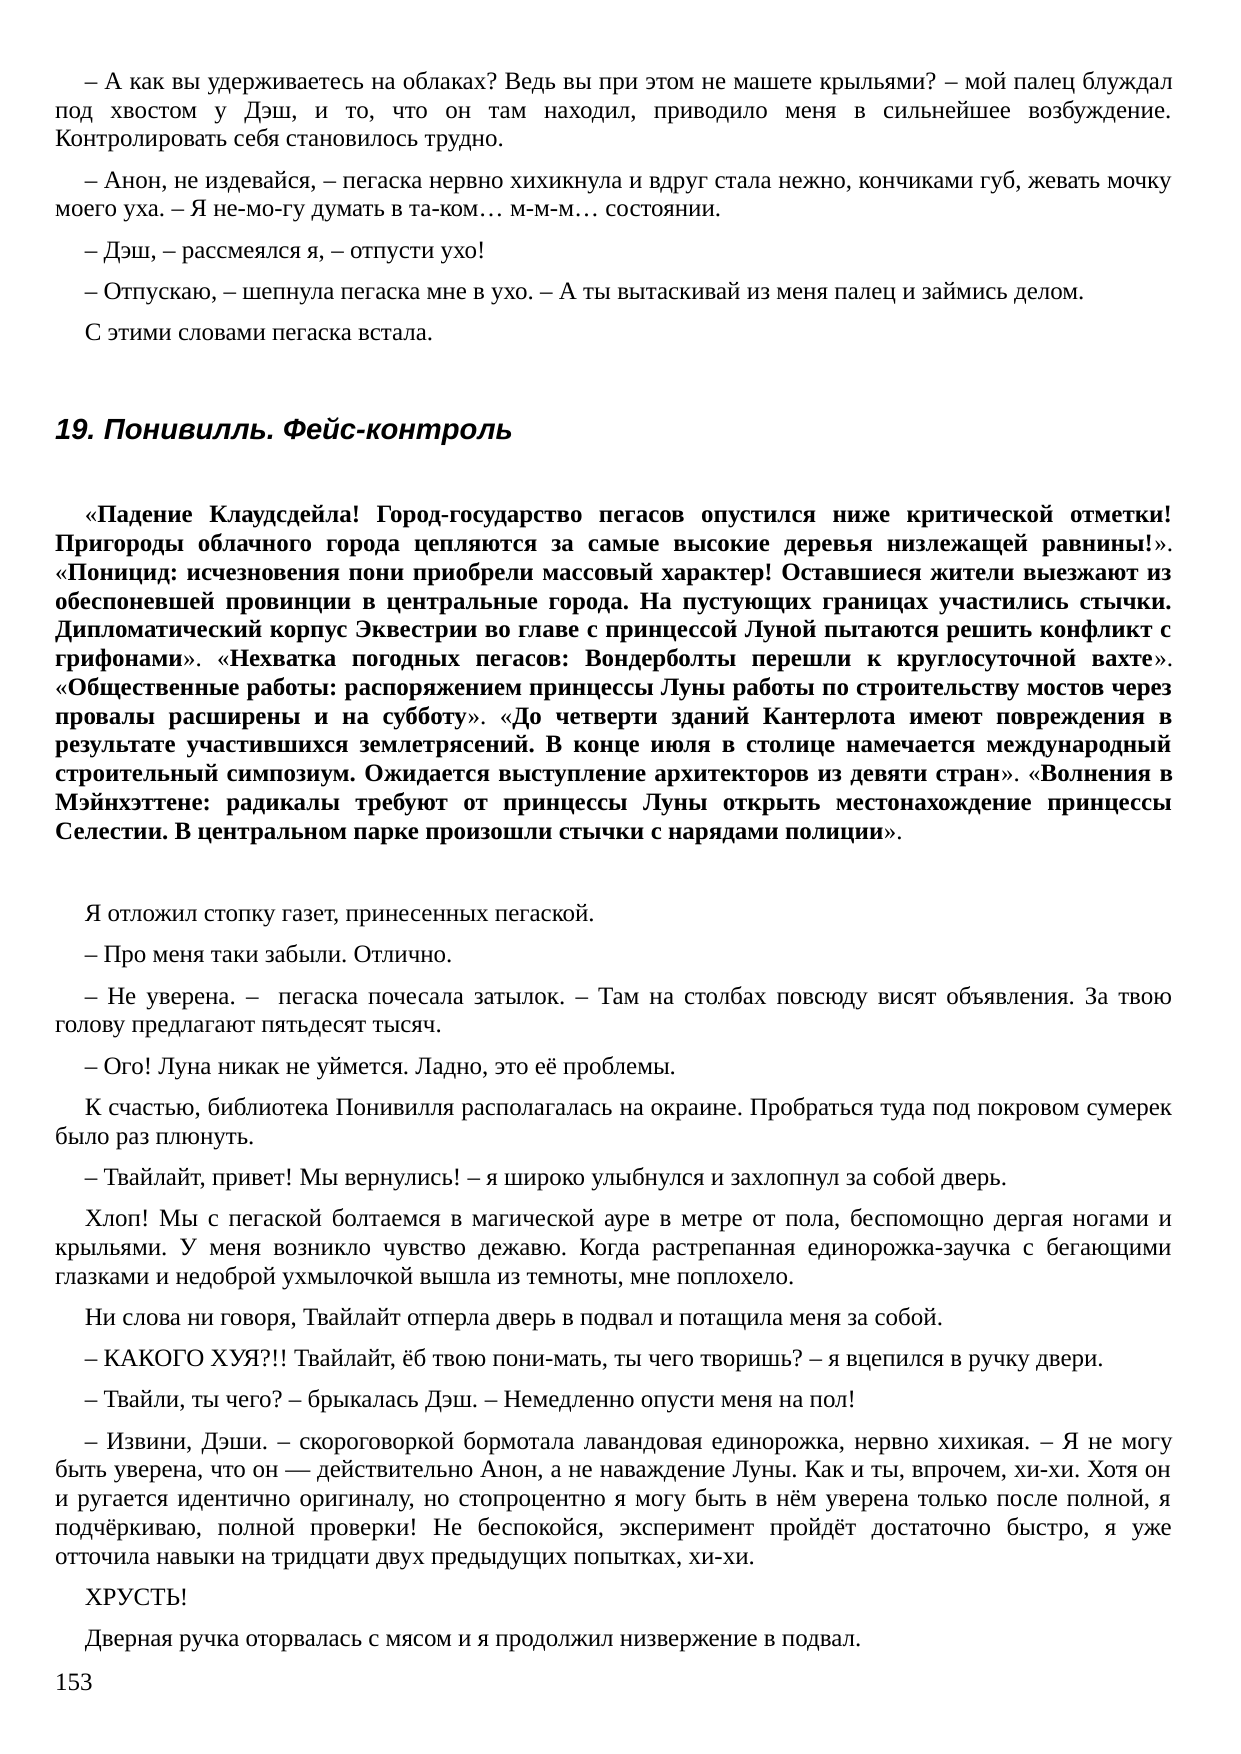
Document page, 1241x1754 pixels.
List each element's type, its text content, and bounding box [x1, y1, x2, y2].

text – Отпускаю, – шепнула пегаска мне в ухо. – А ты вытаскивай из меня палец и займись делом. [55, 276, 1173, 305]
text – Не уверена. – пегаска почесала затылок. – Там на столбах повсюду висят объявления. За твою голову предлагают пятьдесят тысяч. [55, 981, 1173, 1038]
text – Ого! Луна никак не уймется. Ладно, это её проблемы. [55, 1051, 1173, 1079]
text – Анон, не издевайся, – пегаска нервно хихикнула и вдруг стала нежно, кончиками губ, жевать мочку моего уха. – Я не-мо-гу думать в та-ком… м-м-м… состоянии. [55, 165, 1173, 222]
subtitle 19. Понивилль. Фейс-контроль [55, 412, 1173, 446]
text ХРУСТЬ! [55, 1582, 1173, 1611]
text – КАКОГО ХУЯ?!! Твайлайт, ёб твою пони-мать, ты чего творишь? – я вцепился в ручку двери. [55, 1343, 1173, 1372]
text Я отложил стопку газет, принесенных пегаской. [55, 898, 1173, 927]
text Хлоп! Мы с пегаской болтаемся в магической ауре в метре от пола, беспомощно дергая ногами и крыльями. У меня возникло чувство дежавю. Когда растрепанная единорожка-заучка с бегающими глазками и недоброй ухмылочкой вышла из темноты, мне поплохело. [55, 1203, 1173, 1289]
text – Твайли, ты чего? – брыкалась Дэш. – Немедленно опусти меня на пол! [55, 1384, 1173, 1413]
text Ни слова ни говоря, Твайлайт отперла дверь в подвал и потащила меня за собой. [55, 1302, 1173, 1331]
text С этими словами пегаска встала. [55, 317, 1173, 346]
text – Твайлайт, привет! Мы вернулись! – я широко улыбнулся и захлопнул за собой дверь. [55, 1162, 1173, 1191]
text – Извини, Дэши. – скороговоркой бормотала лавандовая единорожка, нервно хихикая. – Я не могу быть уверена, что он — действительно Анон, а не наваждение Луны. Как и ты, впрочем, хи-хи. Хотя он и ругается идентично оригиналу, но стопроцентно я могу быть в нём уверена только после полной, я подчёркиваю, полной проверки! Не беспокойся, эксперимент пройдёт достаточно быстро, я уже отточила навыки на тридцати двух предыдущих попытках, хи-хи. [55, 1426, 1173, 1569]
text «Падение Клаудсдейла! Город-государство пегасов опустился ниже критической отметки! Пригороды облачного города цепляются за самые высокие деревья низлежащей равнины!». «Поницид: исчезновения пони приобрели массовый характер! Оставшиеся жители выезжают из обеспоневшей провинции в центральные города. На пустующих границах участились стычки. Дипломатический корпус Эквестрии во главе с принцессой Луной пытаются решить конфликт с грифонами». «Нехватка погодных пегасов: Вондерболты перешли к круглосуточной вахте». «Общественные работы: распоряжением принцессы Луны работы по строительству мостов через провалы расширены и на субботу». «До четверти зданий Кантерлота имеют повреждения в результате участившихся землетрясений. В конце июля в столице намечается международный строительный симпозиум. Ожидается выступление архитекторов из девяти стран». «Волнения в Мэйнхэттене: радикалы требуют от принцессы Луны открыть местонахождение принцессы Селестии. В центральном парке произошли стычки с нарядами полиции». [55, 499, 1173, 844]
text Дверная ручка оторвалась с мясом и я продолжил низвержение в подвал. [55, 1623, 1173, 1652]
text К счастью, библиотека Понивилля располагалась на окраине. Пробраться туда под покровом сумерек было раз плюнуть. [55, 1092, 1173, 1149]
text – А как вы удерживаетесь на облаках? Ведь вы при этом не машете крыльями? – мой палец блуждал под хвостом у Дэш, и то, что он там находил, приводило меня в сильнейшее возбуждение. Контролировать себя становилось трудно. [55, 66, 1173, 152]
text – Дэш, – рассмеялся я, – отпусти ухо! [55, 235, 1173, 263]
text – Про меня таки забыли. Отлично. [55, 939, 1173, 968]
